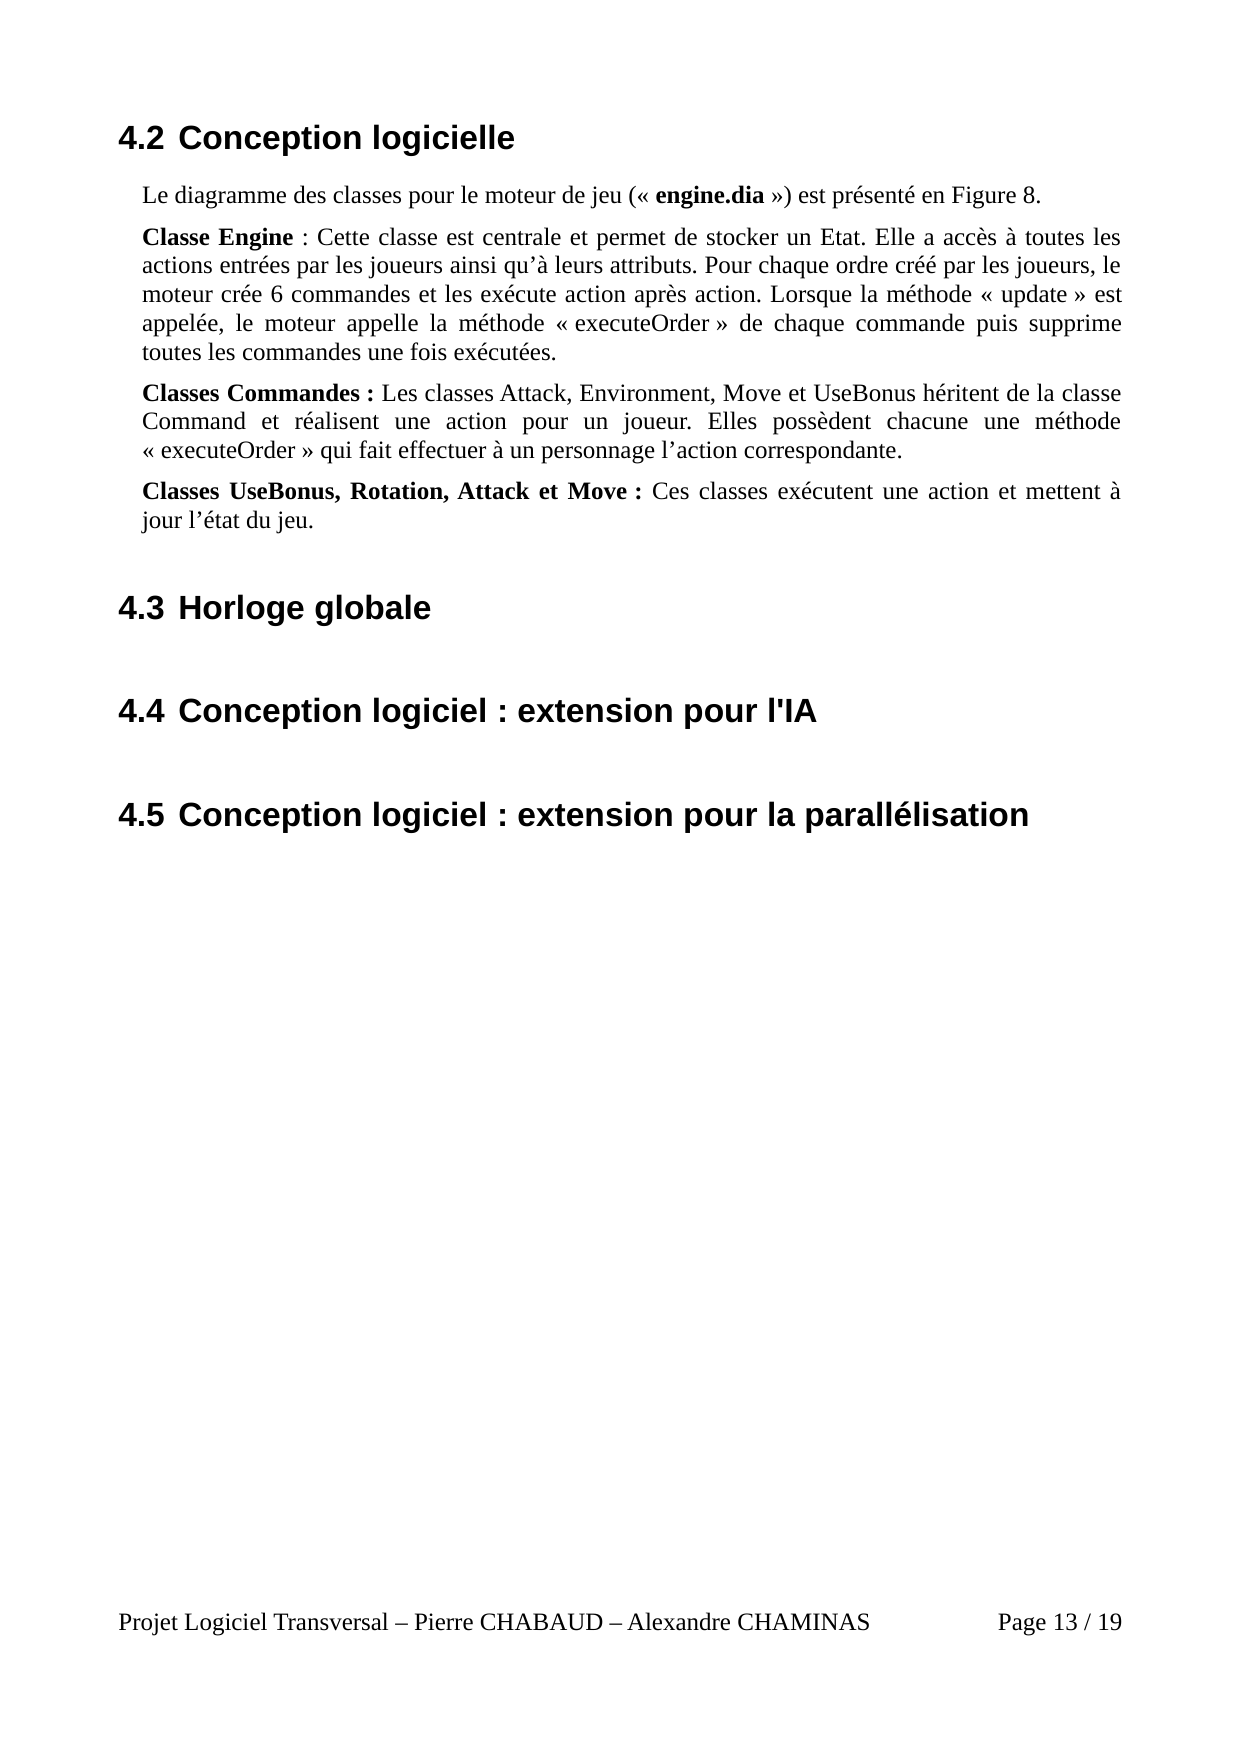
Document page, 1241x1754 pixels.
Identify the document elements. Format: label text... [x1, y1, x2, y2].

text Classes UseBonus, Rotation, Attack et Move : Ces classes exécutent une action et mettent à jour l’état du jeu. [142, 476, 1122, 534]
text Le diagramme des classes pour le moteur de jeu (« engine.dia ») est présenté en Figure 8. [142, 180, 1122, 209]
subtitle Conception logicielle [118, 118, 1122, 157]
subtitle Conception logiciel : extension pour la parallélisation [118, 795, 1122, 833]
subtitle Conception logiciel : extension pour l'IA [118, 691, 1122, 730]
text Classe Engine : Cette classe est centrale et permet de stocker un Etat. Elle a accès à toutes les actions entrées par les joueurs ainsi qu’à leurs attributs. Pour chaque ordre créé par les joueurs, le moteur crée 6 commandes et les exécute action après action. Lorsque la méthode « update » est appelée, le moteur appelle la méthode « executeOrder » de chaque commande puis supprime toutes les commandes une fois exécutées. [142, 222, 1122, 365]
subtitle Horloge globale [118, 588, 1122, 626]
text Classes Commandes : Les classes Attack, Environment, Move et UseBonus héritent de la classe Command et réalisent une action pour un joueur. Elles possèdent chacune une méthode « executeOrder » qui fait effectuer à un personnage l’action correspondante. [142, 378, 1122, 464]
